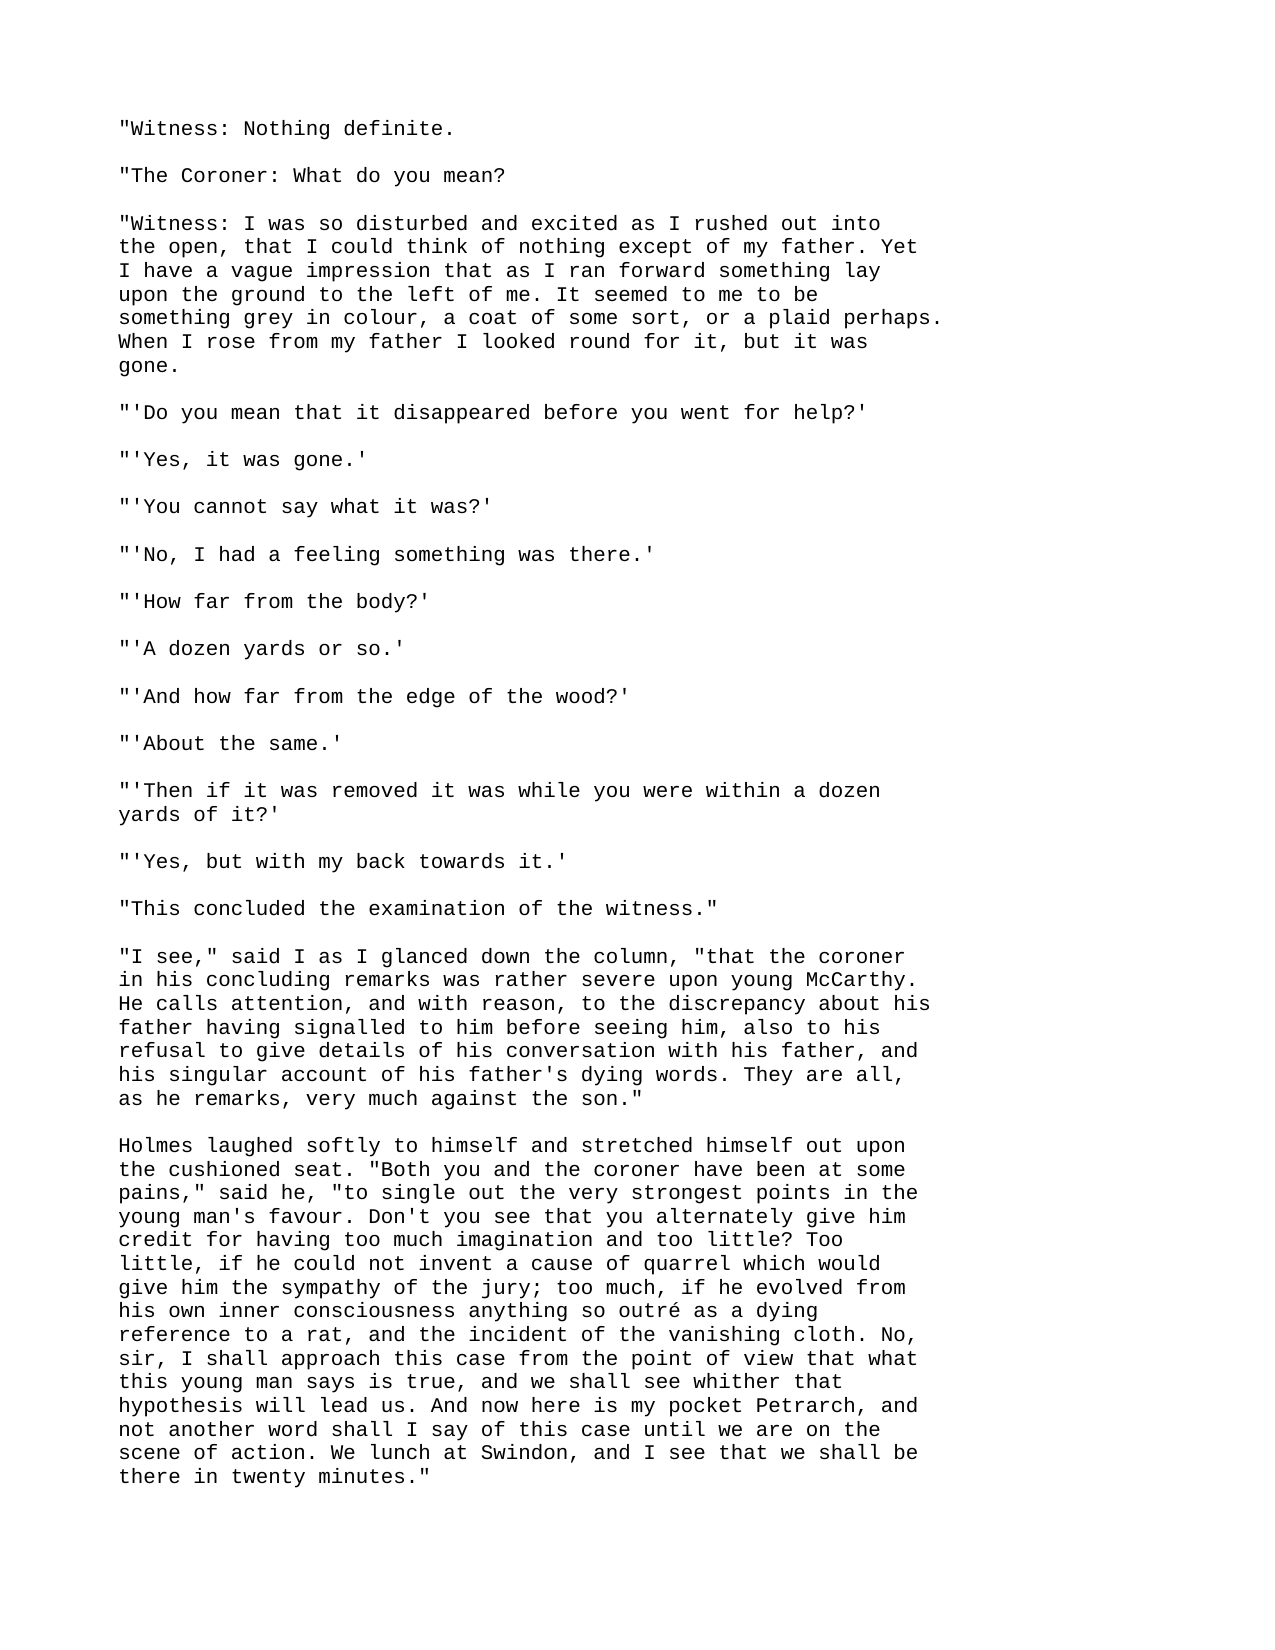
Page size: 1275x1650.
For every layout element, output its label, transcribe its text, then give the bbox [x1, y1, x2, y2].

text in his concluding remarks was rather severe upon young McCarthy. [118, 969, 1157, 993]
text upon the ground to the left of me. It seemed to me to be [118, 284, 1157, 307]
text reference to a rat, and the incident of the vanishing cloth. No, [118, 1324, 1157, 1348]
text "'No, I had a feeling something was there.' [118, 544, 1157, 567]
text "'Yes, it was gone.' [118, 449, 1157, 473]
text gone. [118, 354, 1157, 378]
text give him the sympathy of the jury; too much, if he evolved from [118, 1277, 1157, 1300]
text pains," said he, "to single out the very strongest points in the [118, 1182, 1157, 1206]
text scene of action. We lunch at Swindon, and I see that we shall be [118, 1442, 1157, 1466]
text little, if he could not invent a cause of quarrel which would [118, 1253, 1157, 1277]
text as he remarks, very much against the son." [118, 1088, 1157, 1111]
text there in twenty minutes." [118, 1466, 1157, 1489]
text "'And how far from the edge of the wood?' [118, 686, 1157, 709]
text "This concluded the examination of the witness." [118, 898, 1157, 922]
text the open, that I could think of nothing except of my father. Yet [118, 236, 1157, 260]
text "'Yes, but with my back towards it.' [118, 851, 1157, 875]
text "'About the same.' [118, 733, 1157, 757]
text "The Coroner: What do you mean? [118, 165, 1157, 189]
text He calls attention, and with reason, to the discrepancy about his [118, 993, 1157, 1017]
text "'You cannot say what it was?' [118, 496, 1157, 520]
text I have a vague impression that as I ran forward something lay [118, 260, 1157, 284]
text his singular account of his father's dying words. They are all, [118, 1064, 1157, 1088]
text young man's favour. Don't you see that you alternately give him [118, 1206, 1157, 1229]
text "'A dozen yards or so.' [118, 638, 1157, 662]
text "Witness: Nothing definite. [118, 118, 1157, 142]
text the cushioned seat. "Both you and the coroner have been at some [118, 1158, 1157, 1182]
text not another word shall I say of this case until we are on the [118, 1419, 1157, 1442]
text father having signalled to him before seeing him, also to his [118, 1017, 1157, 1040]
text credit for having too much imagination and too little? Too [118, 1229, 1157, 1253]
text this young man says is true, and we shall see whither that [118, 1371, 1157, 1395]
text yards of it?' [118, 804, 1157, 827]
text hypothesis will lead us. And now here is my pocket Petrarch, and [118, 1395, 1157, 1419]
text "Witness: I was so disturbed and excited as I rushed out into [118, 213, 1157, 236]
text "'How far from the body?' [118, 591, 1157, 615]
text sir, I shall approach this case from the point of view that what [118, 1348, 1157, 1371]
text When I rose from my father I looked round for it, but it was [118, 331, 1157, 354]
text refusal to give details of his conversation with his father, and [118, 1040, 1157, 1064]
text Holmes laughed softly to himself and stretched himself out upon [118, 1135, 1157, 1158]
text "I see," said I as I glanced down the column, "that the coroner [118, 946, 1157, 969]
text something grey in colour, a coat of some sort, or a plaid perhaps. [118, 307, 1157, 331]
text "'Then if it was removed it was while you were within a dozen [118, 780, 1157, 804]
text "'Do you mean that it disappeared before you went for help?' [118, 402, 1157, 426]
text his own inner consciousness anything so outré as a dying [118, 1300, 1157, 1324]
